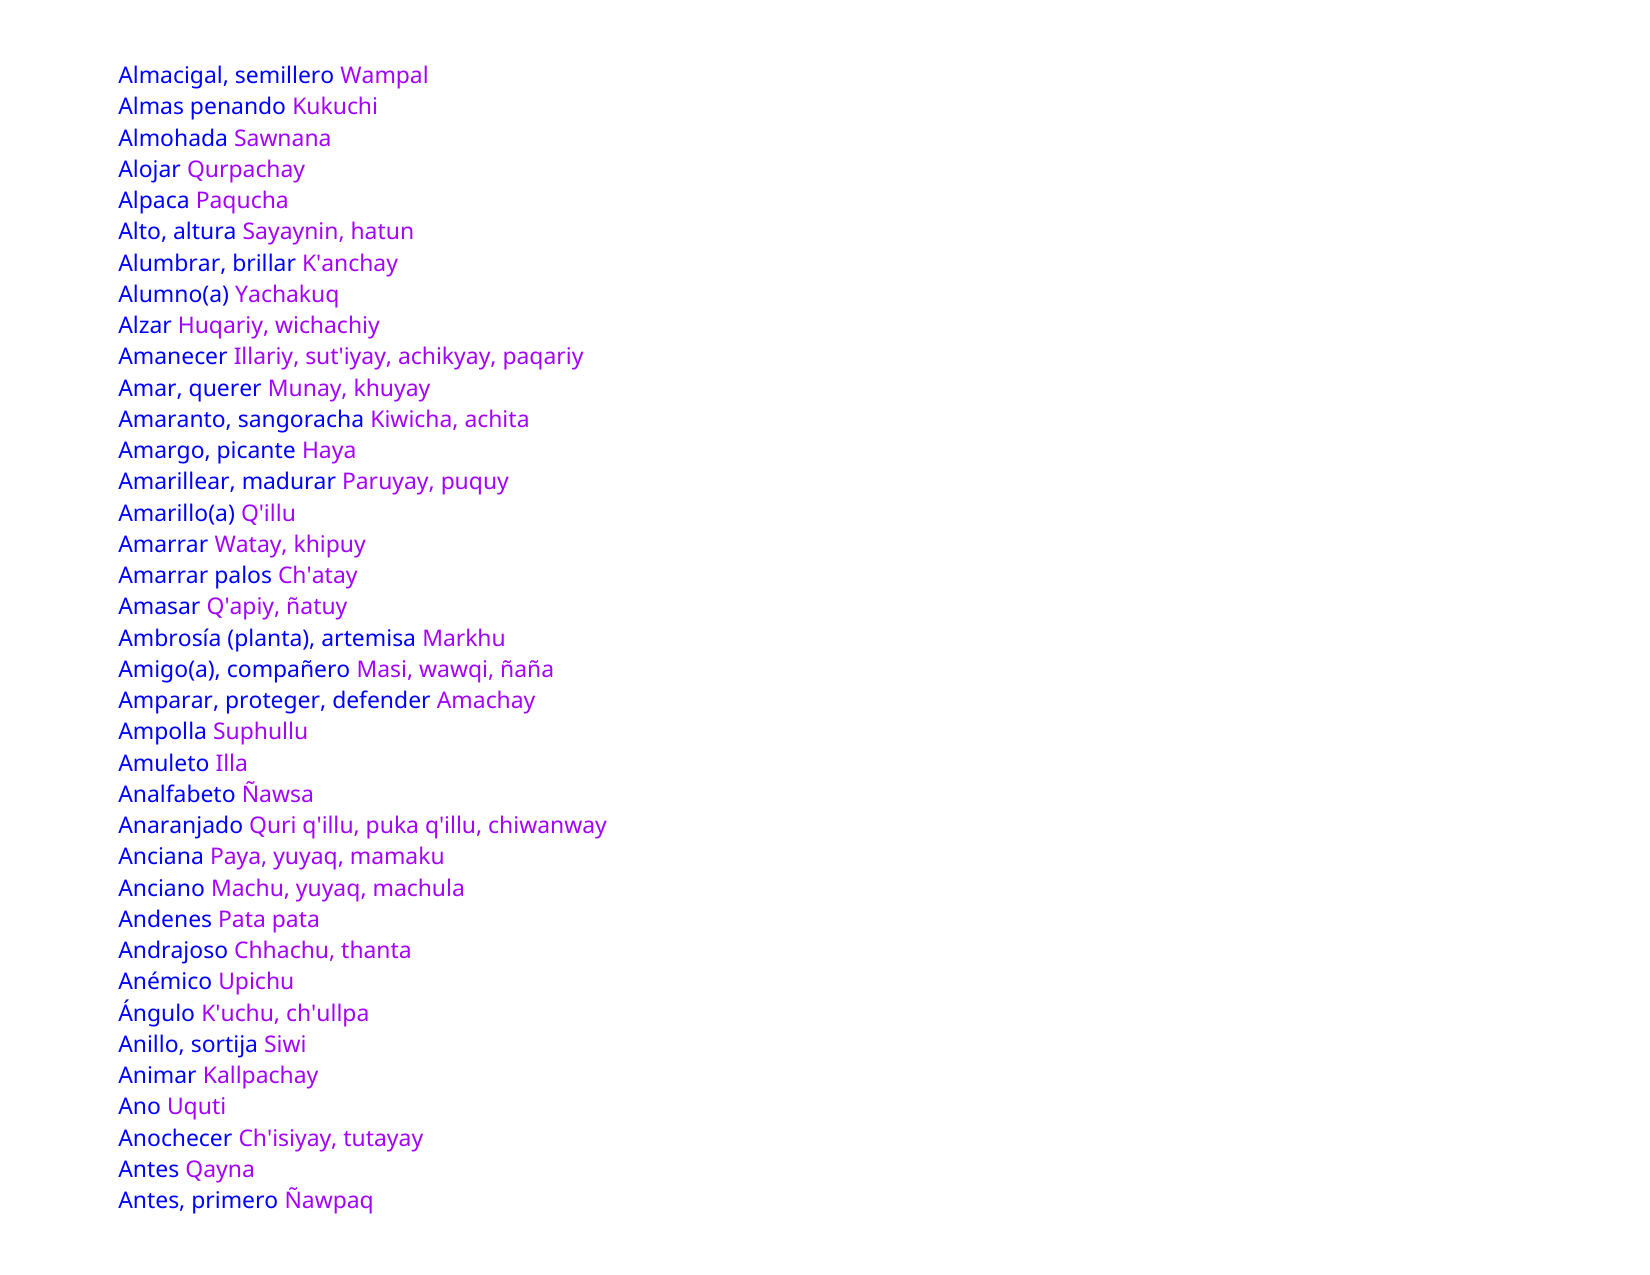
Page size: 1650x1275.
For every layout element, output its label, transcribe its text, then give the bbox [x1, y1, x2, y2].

text Amanecer Illariy, sut'iyay, achikyay, paqariy [118, 340, 1591, 372]
text Ano Uquti [118, 1090, 1591, 1122]
text Animar Kallpachay [118, 1059, 1591, 1090]
text Alumbrar, brillar K'anchay [118, 247, 1591, 278]
text Antes, primero Ñawpaq [118, 1184, 1591, 1215]
text Anciana Paya, yuyaq, mamaku [118, 840, 1591, 872]
text Anémico Upichu [118, 965, 1591, 997]
text Antes Qayna [118, 1153, 1591, 1184]
text Amargo, picante Haya [118, 434, 1591, 465]
text Almas penando Kukuchi [118, 90, 1591, 122]
text Andenes Pata pata [118, 903, 1591, 934]
text Alumno(a) Yachakuq [118, 278, 1591, 309]
text Amarillo(a) Q'illu [118, 497, 1591, 528]
text Amarrar palos Ch'atay [118, 559, 1591, 590]
text Amasar Q'apiy, ñatuy [118, 590, 1591, 622]
text Alojar Qurpachay [118, 153, 1591, 184]
text Amaranto, sangoracha Kiwicha, achita [118, 403, 1591, 434]
text Ángulo K'uchu, ch'ullpa [118, 997, 1591, 1028]
text Amarillear, madurar Paruyay, puquy [118, 465, 1591, 497]
text Amigo(a), compañero Masi, wawqi, ñaña [118, 653, 1591, 684]
text Anaranjado Quri q'illu, puka q'illu, chiwanway [118, 809, 1591, 840]
text Alzar Huqariy, wichachiy [118, 309, 1591, 340]
text Almohada Sawnana [118, 122, 1591, 153]
text Ampolla Suphullu [118, 715, 1591, 747]
text Almacigal, semillero Wampal [118, 59, 1591, 90]
text Amuleto Illa [118, 747, 1591, 778]
text Alpaca Paqucha [118, 184, 1591, 215]
text Anciano Machu, yuyaq, machula [118, 872, 1591, 903]
text Analfabeto Ñawsa [118, 778, 1591, 809]
text Amar, querer Munay, khuyay [118, 372, 1591, 403]
text Amarrar Watay, khipuy [118, 528, 1591, 559]
text Anillo, sortija Siwi [118, 1028, 1591, 1059]
text Ambrosía (planta), artemisa Markhu [118, 622, 1591, 653]
text Anochecer Ch'isiyay, tutayay [118, 1122, 1591, 1153]
text Alto, altura Sayaynin, hatun [118, 215, 1591, 247]
text Amparar, proteger, defender Amachay [118, 684, 1591, 715]
text Andrajoso Chhachu, thanta [118, 934, 1591, 965]
